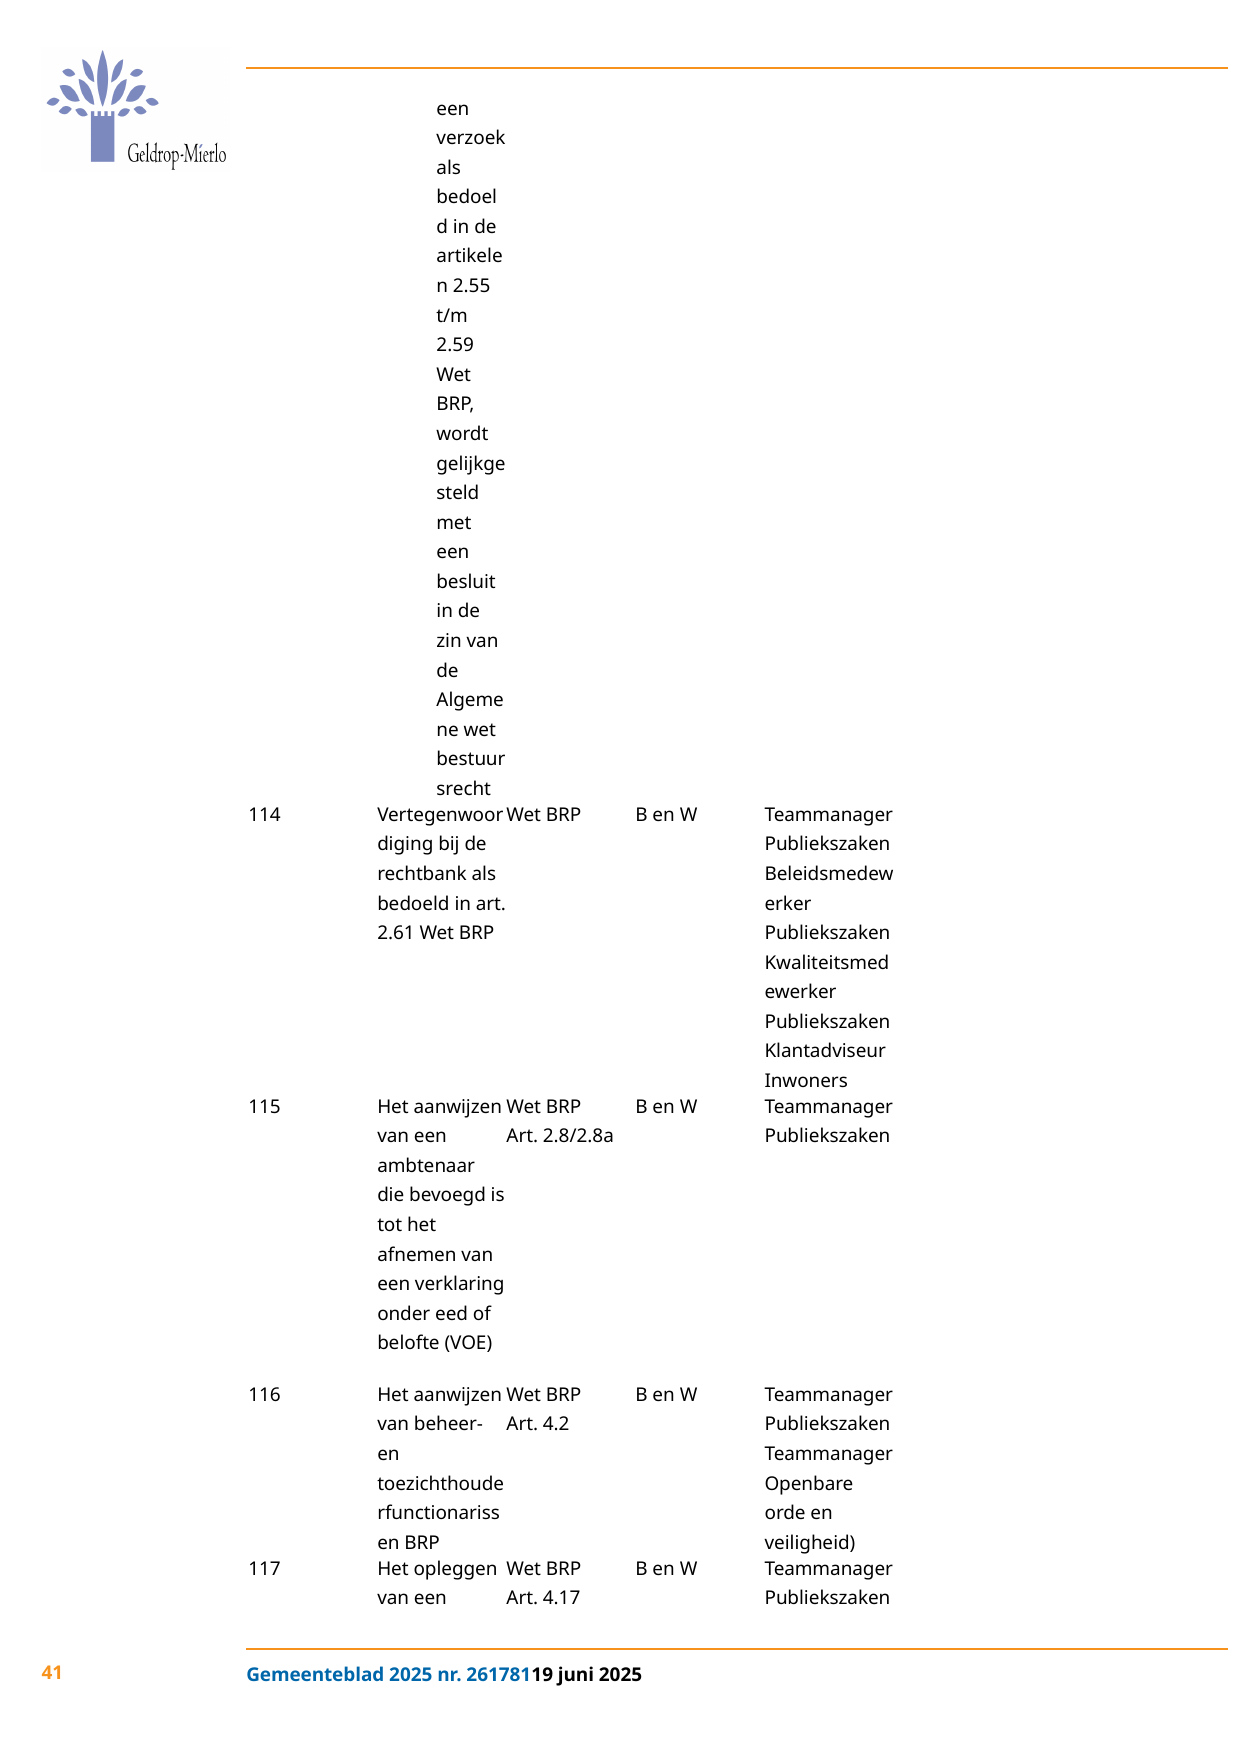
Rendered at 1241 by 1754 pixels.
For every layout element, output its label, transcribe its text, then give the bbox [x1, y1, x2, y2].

table_cell B en W [635, 801, 764, 1093]
table_cell [1023, 95, 1152, 801]
table_cell 117 [248, 1555, 377, 1610]
table_cell Het aanwijzen van een ambtenaar die bevoegd is tot het afnemen van een verklaring onder eed of belofte (VOE) [377, 1093, 506, 1355]
table_cell Wet BRP Art. 4.2 [506, 1381, 635, 1555]
table_cell [248, 95, 377, 801]
table_cell Teammanager Publiekszaken Teammanager Openbare orde en veiligheid) [764, 1381, 893, 1555]
table_cell [506, 95, 635, 801]
table_cell [1023, 1381, 1152, 1555]
table_cell B en W [635, 1093, 764, 1355]
table_cell [894, 1381, 1022, 1555]
table_cell Wet BRP Art. 2.8/2.8a [506, 1093, 635, 1355]
table_cell [894, 801, 1022, 1093]
table_cell Het opleggen van een [377, 1555, 506, 1610]
table_cell 116 [248, 1381, 377, 1555]
table_cell B en W [635, 1555, 764, 1610]
table_cell [635, 1355, 764, 1381]
table_cell [764, 95, 893, 801]
table_cell Teammanager Publiekszaken [764, 1555, 893, 1610]
table_cell Het aanwijzen van beheer- en toezichthouderfunctionarissen BRP [377, 1381, 506, 1555]
table_cell [248, 1355, 377, 1381]
table_cell een verzoek als bedoeld in de artikelen 2.55 t/m 2.59 Wet BRP, wordt gelijkgesteld met een besluit in de zin van de Algemene wet bestuursrecht [377, 95, 506, 801]
table_cell [635, 95, 764, 801]
table_cell [1023, 1555, 1152, 1610]
table_cell [1023, 801, 1152, 1093]
table_cell [894, 1355, 1022, 1381]
table_cell [1023, 1093, 1152, 1355]
table_cell Teammanager Publiekszaken Beleidsmedewerker Publiekszaken Kwaliteitsmedewerker Publiekszaken Klantadviseur Inwoners [764, 801, 893, 1093]
table_cell [506, 1355, 635, 1381]
table_cell [894, 1093, 1022, 1355]
table_cell [894, 95, 1022, 801]
table_cell 114 [248, 801, 377, 1093]
table_cell Vertegenwoordiging bij de rechtbank als bedoeld in art. 2.61 Wet BRP [377, 801, 506, 1093]
table_cell [377, 1355, 506, 1381]
table_cell [1023, 1355, 1152, 1381]
table_cell Wet BRP Art. 4.17 [506, 1555, 635, 1610]
picture [41, 47, 231, 172]
table_cell Teammanager Publiekszaken [764, 1093, 893, 1355]
table_cell [764, 1355, 893, 1381]
table_cell [894, 1555, 1022, 1610]
table_cell 115 [248, 1093, 377, 1355]
table_cell B en W [635, 1381, 764, 1555]
table_cell Wet BRP [506, 801, 635, 1093]
